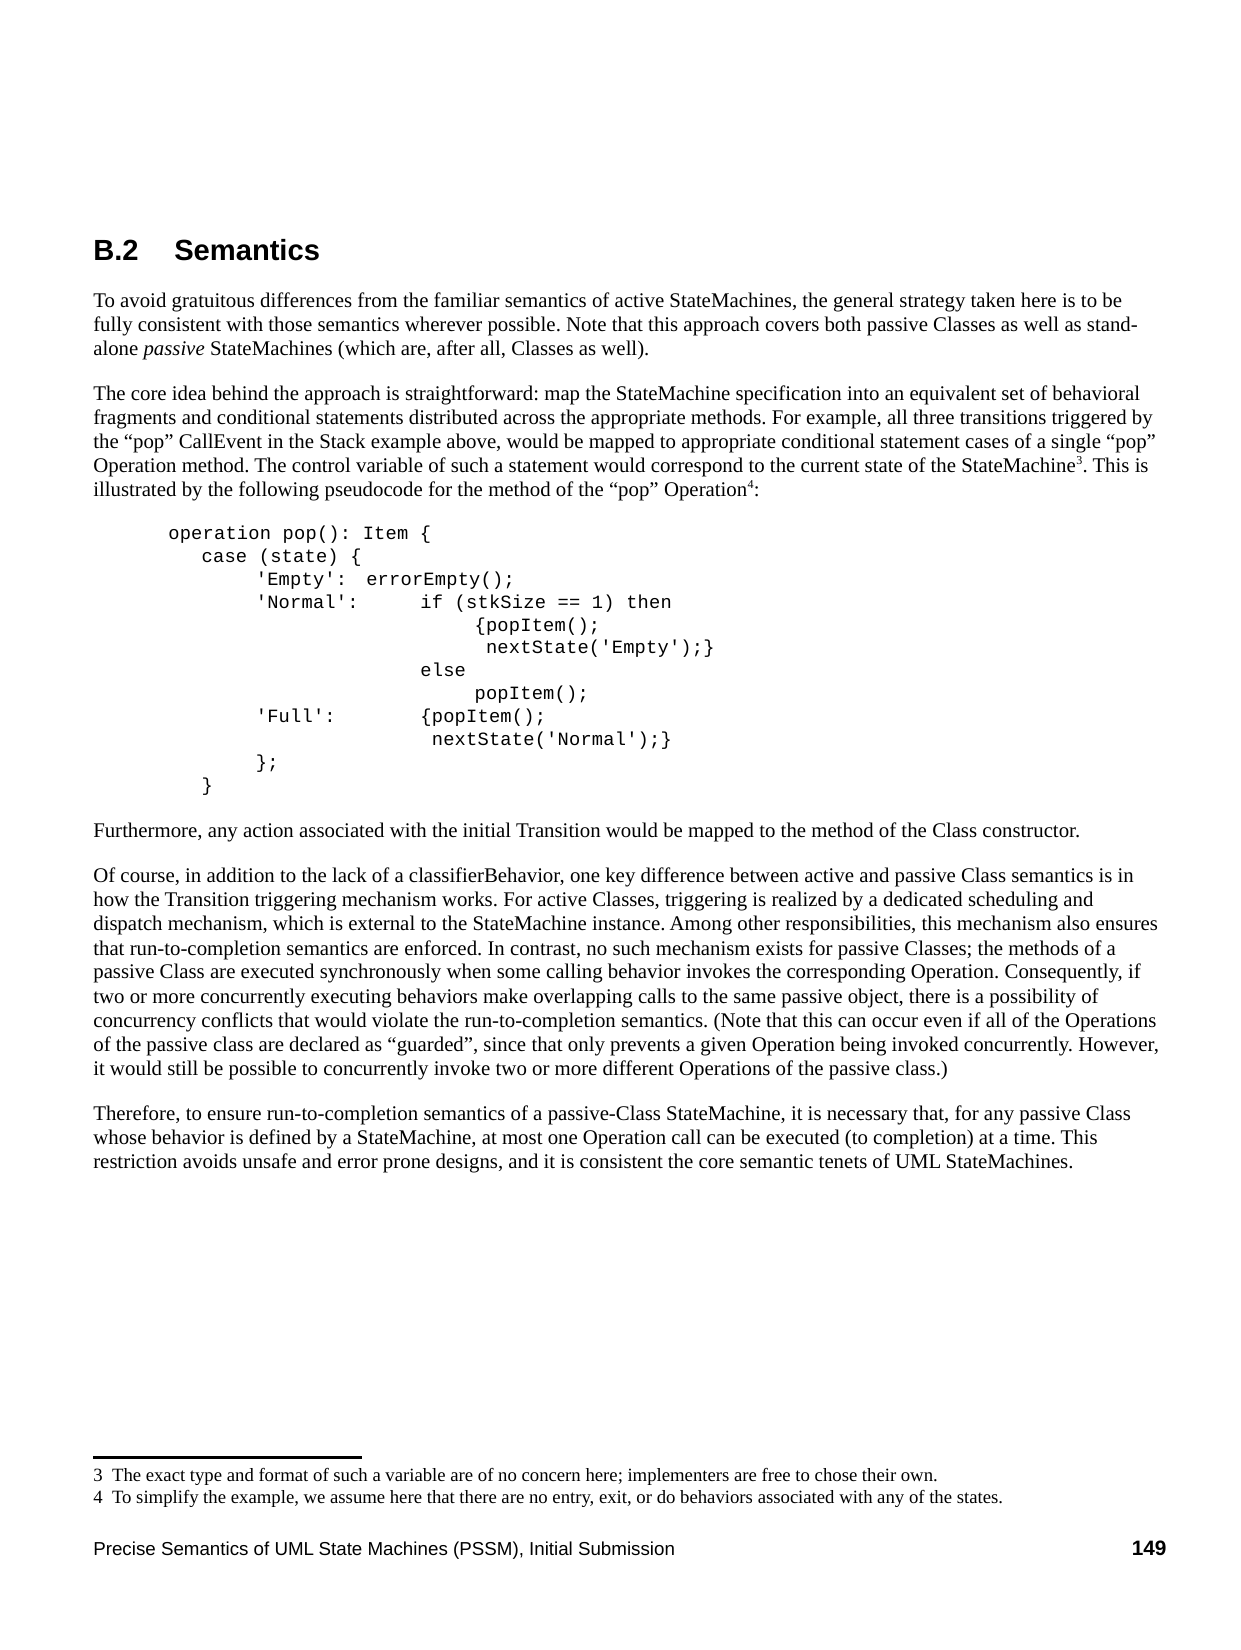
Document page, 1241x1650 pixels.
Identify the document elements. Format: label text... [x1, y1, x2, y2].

text Of course, in addition to the lack of a classifierBehavior, one key difference between active and passive Class semantics is in how the Transition triggering mechanism works. For active Classes, triggering is realized by a dedicated scheduling and dispatch mechanism, which is external to the StateMachine instance. Among other responsibilities, this mechanism also ensures that run-to-completion semantics are enforced. In contrast, no such mechanism exists for passive Classes; the methods of a passive Class are executed synchronously when some calling behavior invokes the corresponding Operation. Consequently, if two or more concurrently executing behaviors make overlapping calls to the same passive object, there is a possibility of concurrency conflicts that would violate the run-to-completion semantics. (Note that this can occur even if all of the Operations of the passive class are declared as “guarded”, since that only prevents a given Operation being invoked concurrently. However, it would still be possible to concurrently invoke two or more different Operations of the passive class.) [93, 863, 1164, 1080]
text The core idea behind the approach is straightforward: map the StateMachine specification into an equivalent set of behavioral fragments and conditional statements distributed across the appropriate methods. For example, all three transitions triggered by the “pop” CallEvent in the Stack example above, would be mapped to appropriate conditional statement cases of a single “pop” Operation method. The control variable of such a statement would correspond to the current state of the StateMachine. This is illustrated by the following pseudocode for the method of the “pop” Operation: [93, 381, 1164, 501]
text Furthermore, any action associated with the initial Transition would be mapped to the method of the Class constructor. [93, 818, 1164, 842]
text operation pop(): Item { case (state) { 'Empty': errorEmpty(); 'Normal': if (stkSize == 1) then {popItem(); nextState('Empty');} else popItem(); 'Full': {popItem(); nextState('Normal');} }; } [168, 522, 1164, 797]
text Therefore, to ensure run-to-completion semantics of a passive-Class StateMachine, it is necessary that, for any passive Class whose behavior is defined by a StateMachine, at most one Operation call can be executed (to completion) at a time. This restriction avoids unsafe and error prone designs, and it is consistent the core semantic tenets of UML StateMachines. [93, 1101, 1164, 1173]
text The exact type and format of such a variable are of no concern here; implementers are free to chose their own. [93, 1464, 1164, 1486]
subtitle Semantics [93, 231, 1164, 266]
text To avoid gratuitous differences from the familiar semantics of active StateMachines, the general strategy taken here is to be fully consistent with those semantics wherever possible. Note that this approach covers both passive Classes as well as stand-alone passive StateMachines (which are, after all, Classes as well). [93, 287, 1164, 360]
text To simplify the example, we assume here that there are no entry, exit, or do behaviors associated with any of the states. [93, 1486, 1164, 1507]
